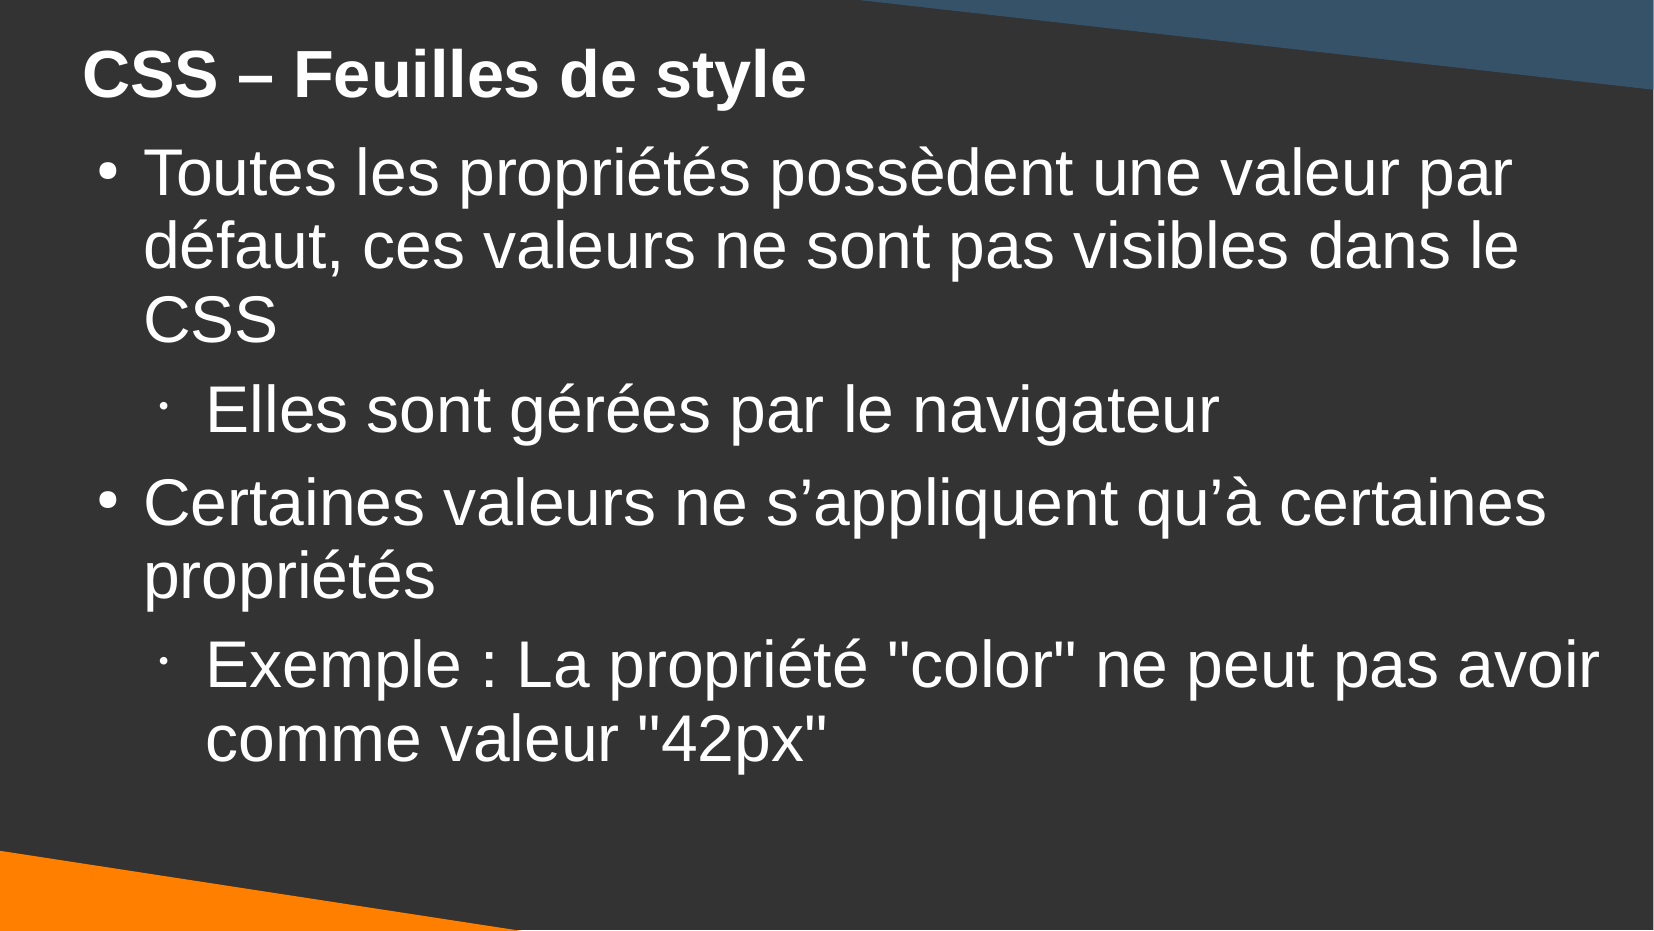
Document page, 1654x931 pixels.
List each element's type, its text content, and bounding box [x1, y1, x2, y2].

text_box [0, 850, 522, 931]
list Toutes les propriétés possèdent une valeur par défaut, ces valeurs ne sont pas visibles dans le CSS Elles sont gérées par le navigateur Certaines valeurs ne s’appliquent qu’à certaines propriétés Exemple : La propriété "color" ne peut pas avoir comme valeur "42px" [80, 135, 1605, 780]
title CSS – Feuilles de style [82, 37, 1571, 114]
text_box [858, 0, 1654, 90]
